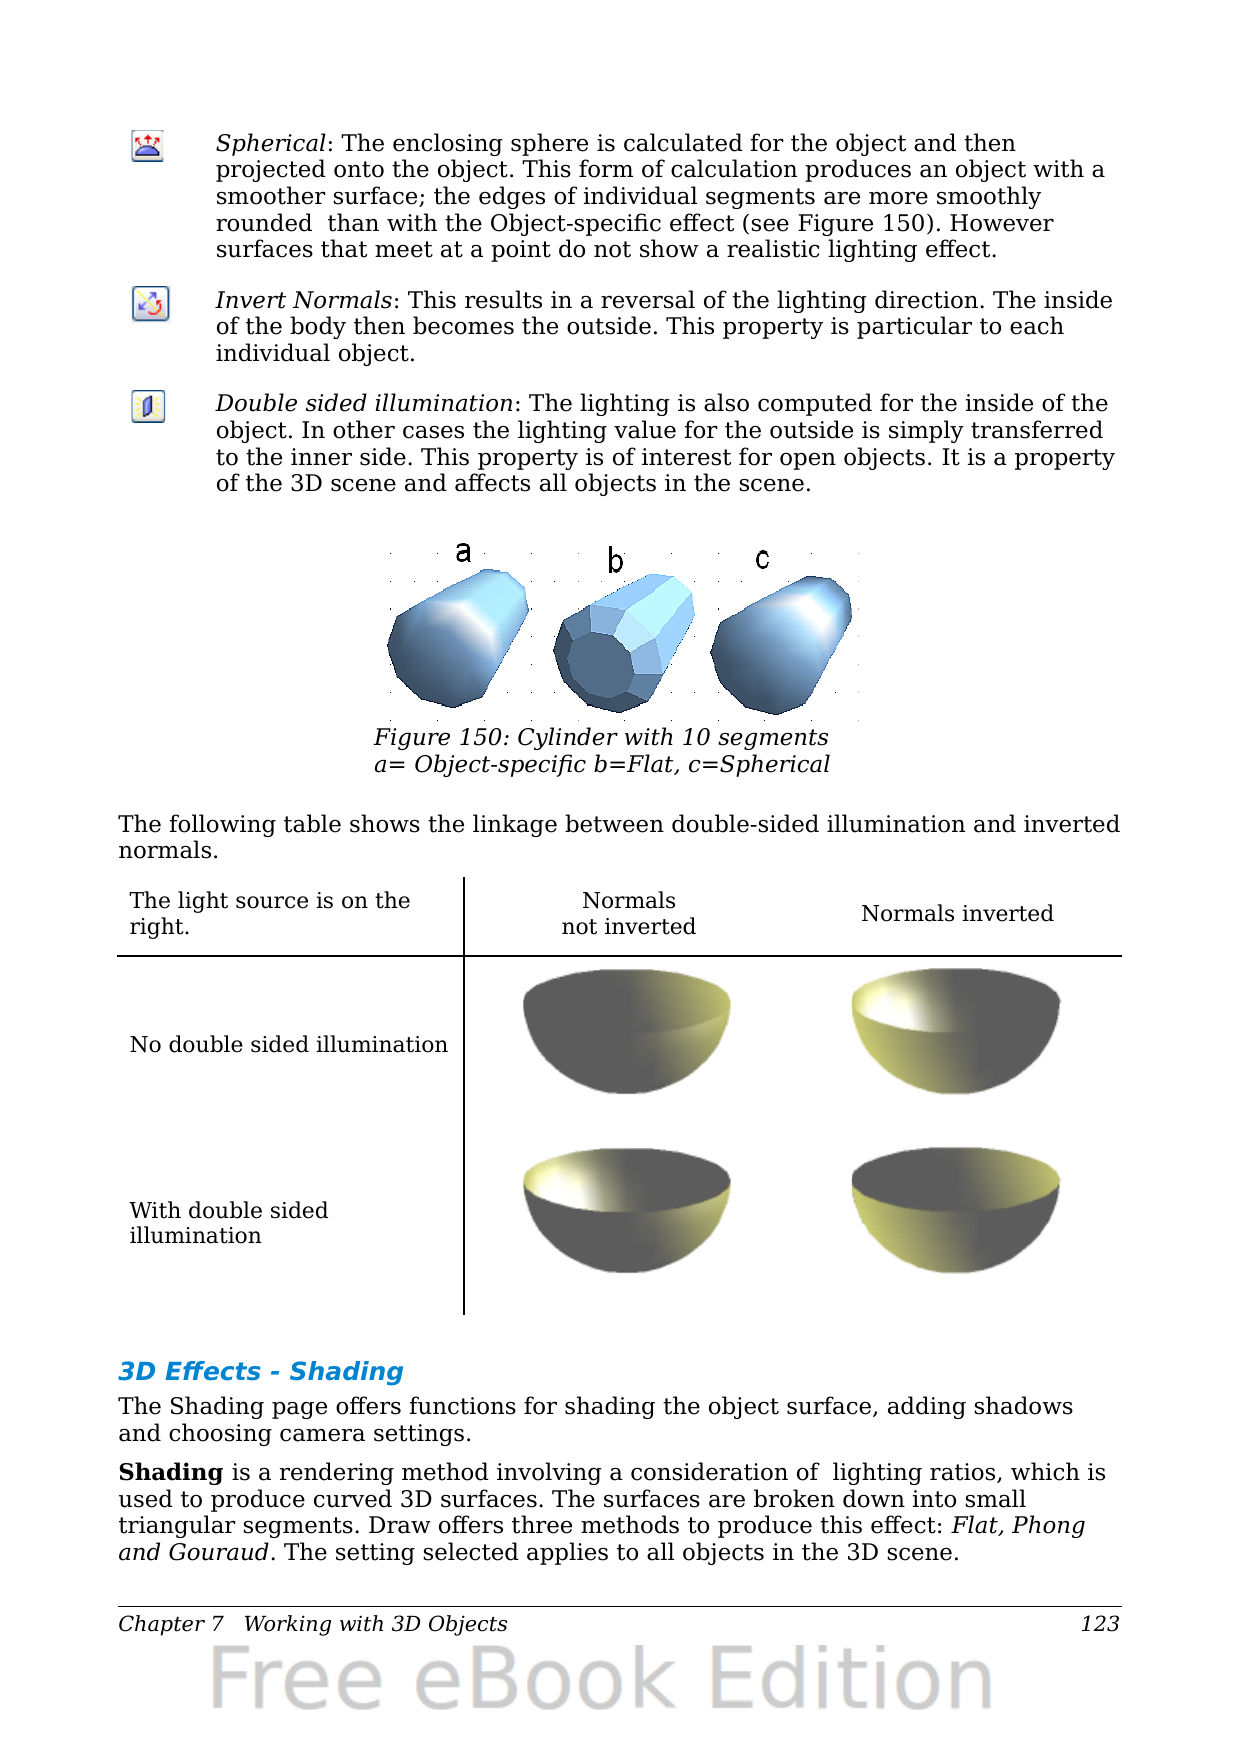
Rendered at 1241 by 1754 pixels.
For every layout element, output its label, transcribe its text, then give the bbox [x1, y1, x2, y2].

text Shading is a rendering method involving a consideration of lighting ratios, which is used to produce curved 3D surfaces. The surfaces are broken down into small triangular segments. Draw offers three methods to produce this effect: Flat, Phong and Gouraud. The setting selected applies to all objects in the 3D scene. [118, 1459, 1122, 1566]
table_cell No double sided illumination [117, 957, 463, 1136]
text The following table shows the linkage between double-sided illumination and inverted normals. [118, 811, 1122, 864]
table_header The light source is on the right. [117, 877, 463, 955]
picture [131, 130, 164, 162]
picture [207, 1645, 994, 1713]
table_cell Double sided illumination: The lighting is also computed for the inside of the object. In other cases the lighting value for the outside is simply transferred to the inner side. This property is of interest for open objects. It is a property of the 3D scene and affects all objects in the scene. [201, 379, 1122, 521]
table_cell [117, 118, 201, 275]
table_cell Spherical: The enclosing sphere is calculated for the object and then projected onto the object. This form of calculation produces an object with a smoother surface; the edges of individual segments are more smoothly rounded than with the Object-specific effect (see Figure 150). However surfaces that meet at a point do not show a realistic lighting effect. [201, 118, 1122, 275]
picture [131, 390, 166, 423]
text Figure 150: Cylinder with 10 segments [374, 724, 866, 751]
table_cell [793, 957, 1122, 1136]
table_cell [465, 957, 793, 1136]
table_header Normals inverted [793, 877, 1122, 955]
table_cell [117, 379, 201, 521]
text a= Object-specific b=Flat, c=Spherical [374, 751, 866, 778]
table_cell [793, 1136, 1122, 1315]
table_cell With double sided illumination [117, 1136, 463, 1315]
table_cell [465, 1136, 793, 1315]
subtitle 3D Effects - Shading [118, 1358, 1122, 1387]
picture [131, 286, 171, 323]
table_header Normals not inverted [465, 877, 793, 955]
table_cell [117, 275, 201, 378]
table_cell Invert Normals: This results in a reversal of the lighting direction. The inside of the body then becomes the outside. This property is particular to each individual object. [201, 275, 1122, 378]
text The Shading page offers functions for shading the object surface, adding shadows and choosing camera settings. [118, 1393, 1122, 1446]
picture [381, 533, 859, 725]
